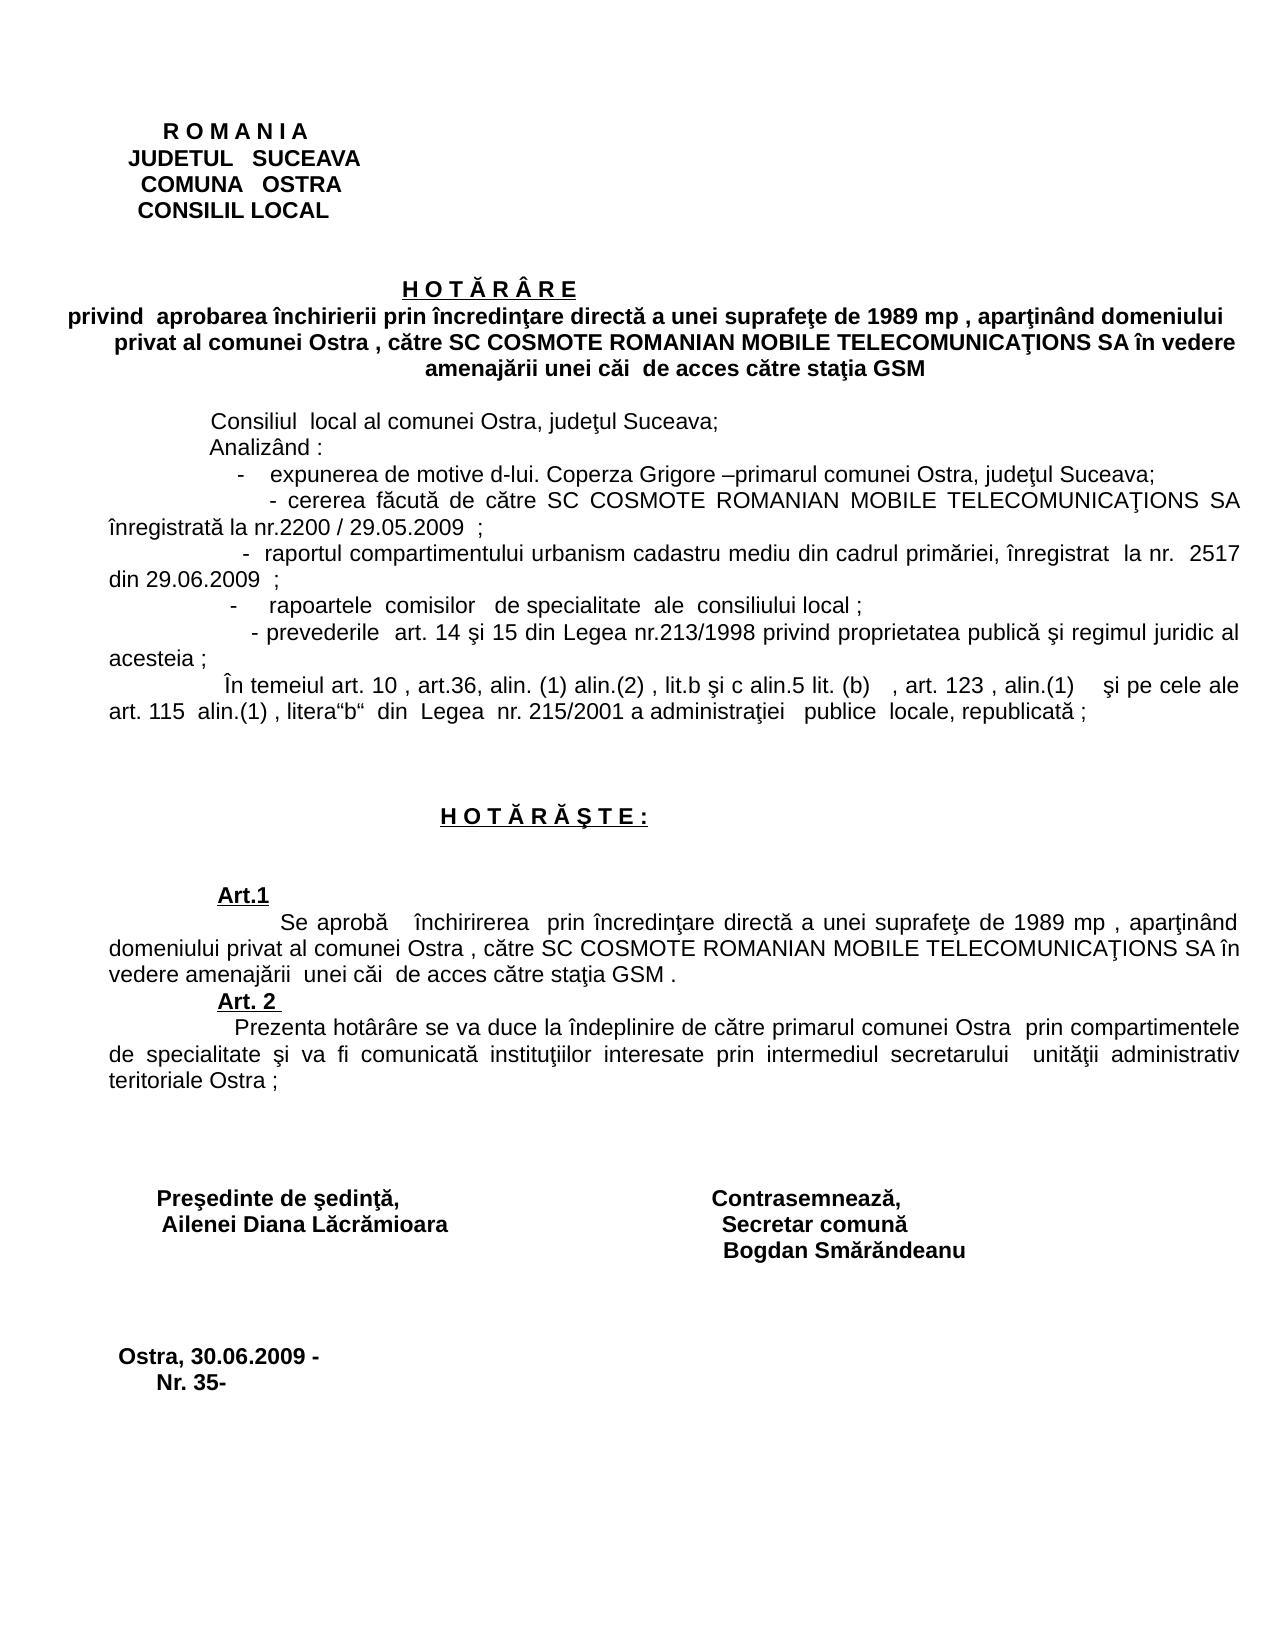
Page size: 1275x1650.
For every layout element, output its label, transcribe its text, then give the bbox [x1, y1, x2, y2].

text Ostra, 30.06.2009 - [118, 1343, 1275, 1369]
text - prevederile art. 14 şi 15 din Legea nr.213/1998 privind proprietatea publică şi regimul juridic al acesteia ; [109, 619, 1241, 672]
text Art.1 [109, 882, 1241, 909]
text Bogdan Smărăndeanu [118, 1237, 1275, 1264]
subtitle JUDETUL SUCEAVA [109, 144, 1241, 171]
text - raportul compartimentului urbanism cadastru mediu din cadrul primăriei, înregistrat la nr. 2517 din 29.06.2009 ; [109, 540, 1241, 592]
subtitle COMUNA OSTRA [109, 171, 1241, 197]
text În temeiul art. 10 , art.36, alin. (1) alin.(2) , lit.b şi c alin.5 lit. (b) , art. 123 , alin.(1) şi pe cele ale art. 115 alin.(1) , litera“b“ din Legea nr. 215/2001 a administraţiei publice locale, republicată ; [109, 672, 1241, 724]
text Ailenei Diana Lăcrămioara Secretar comună [118, 1211, 1275, 1237]
text H O T Ă R Â R E [109, 276, 1241, 303]
subtitle R O M A N I A [44, 118, 1241, 144]
text Preşedinte de şedinţă, Contrasemnează, [118, 1185, 1275, 1211]
text - rapoartele comisilor de specialitate ale consiliului local ; [109, 592, 1241, 619]
text privind aprobarea închirierii prin încredinţare directă a unei suprafeţe de 1989 mp , aparţinând domeniului privat al comunei Ostra , către SC COSMOTE ROMANIAN MOBILE TELECOMUNICAŢIONS SA în vedere amenajării unei căi de acces către staţia GSM [50, 303, 1241, 382]
text CONSILIL LOCAL [74, 197, 1241, 223]
text Art. 2 [109, 988, 1241, 1014]
subtitle Nr. 35- [118, 1369, 1275, 1396]
text Se aprobă închirirerea prin încredinţare directă a unei suprafeţe de 1989 mp , aparţinând domeniului privat al comunei Ostra , către SC COSMOTE ROMANIAN MOBILE TELECOMUNICAŢIONS SA în vedere amenajării unei căi de acces către staţia GSM . [50, 909, 1241, 988]
text H O T Ă R Ă Ş T E : [109, 803, 1241, 830]
text Prezenta hotârâre se va duce la îndeplinire de către primarul comunei Ostra prin compartimentele de specialitate şi va fi comunicată instituţiilor interesate prin intermediul secretarului unităţii administrativ teritoriale Ostra ; [109, 1014, 1241, 1093]
text Consiliul local al comunei Ostra, judeţul Suceava; [109, 408, 1241, 434]
text Analizând : [109, 434, 1241, 461]
text - cererea făcută de către SC COSMOTE ROMANIAN MOBILE TELECOMUNICAŢIONS SA înregistrată la nr.2200 / 29.05.2009 ; [109, 487, 1241, 540]
text - expunerea de motive d-lui. Coperza Grigore –primarul comunei Ostra, judeţul Suceava; [109, 461, 1241, 487]
